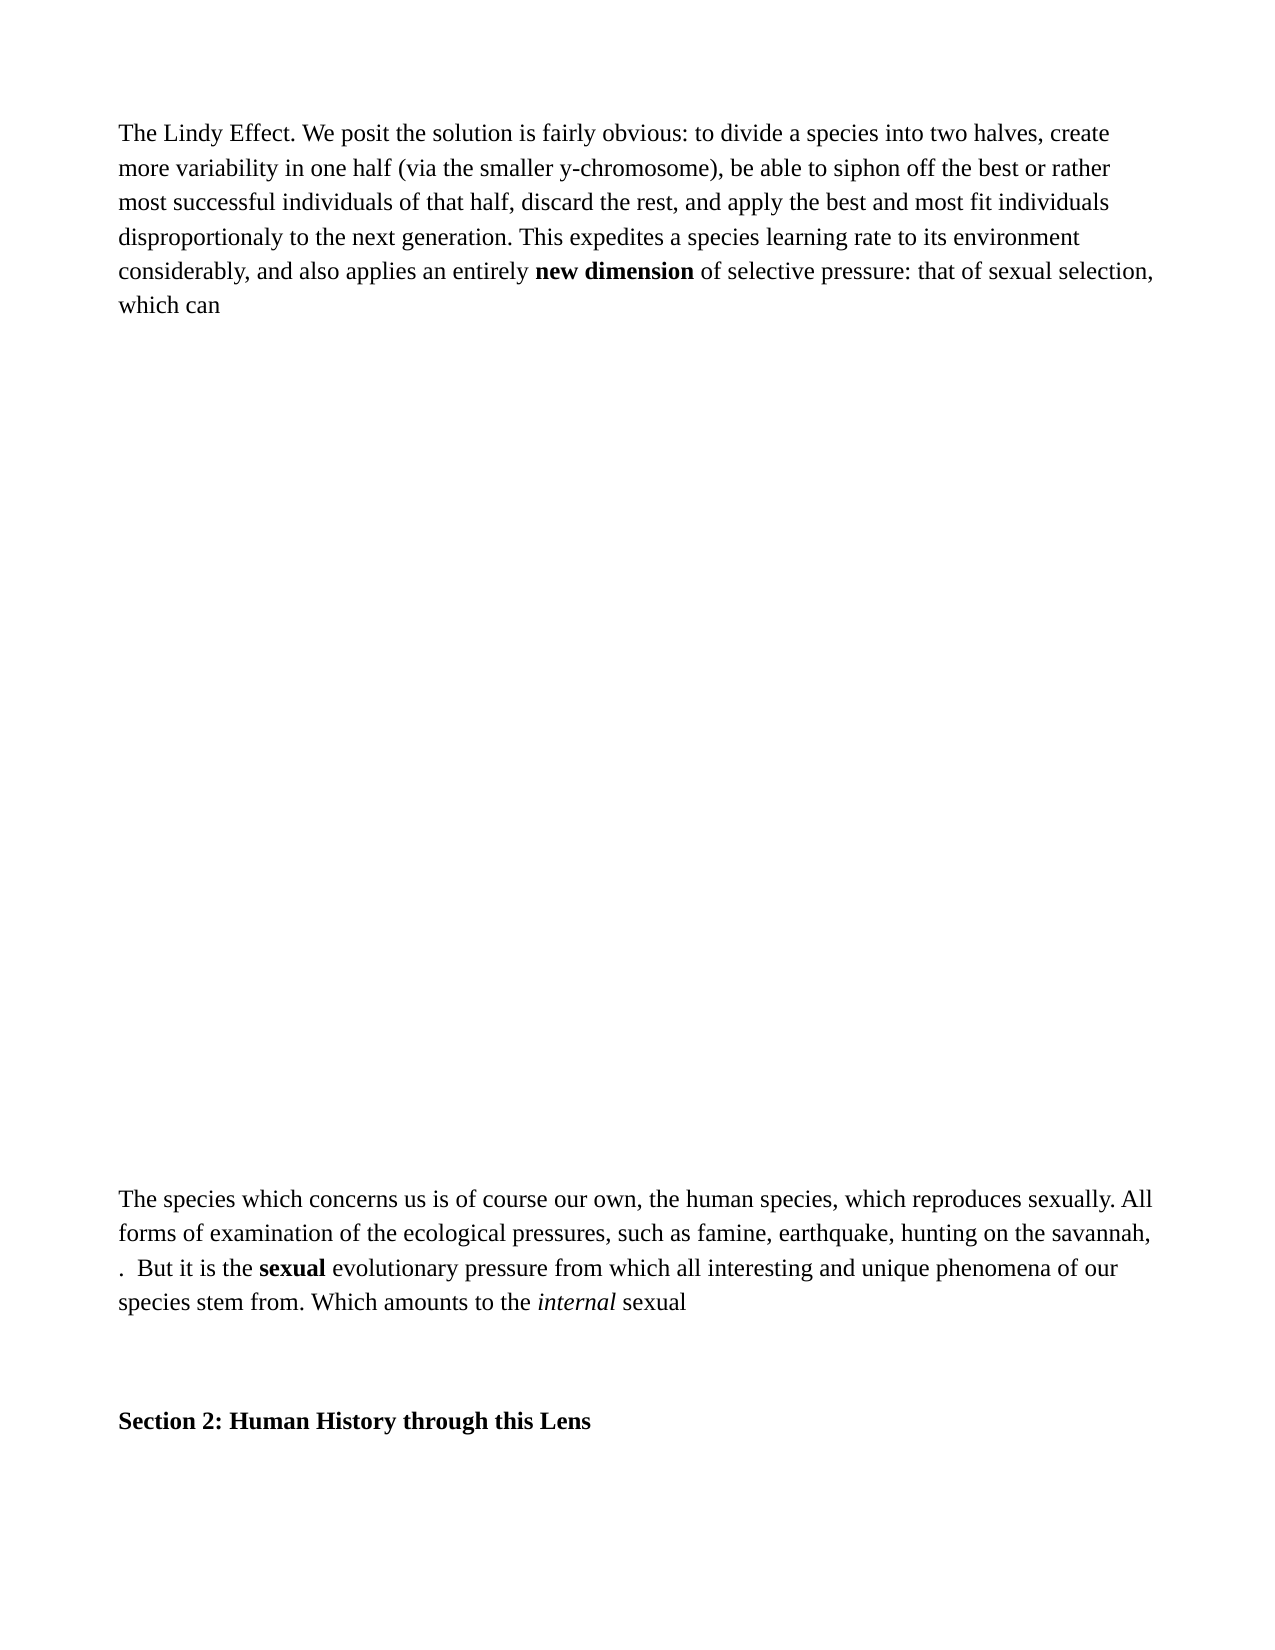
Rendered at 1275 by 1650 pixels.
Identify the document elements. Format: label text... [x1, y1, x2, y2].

text The Lindy Effect. We posit the solution is fairly obvious: to divide a species into two halves, create more variability in one half (via the smaller y-chromosome), be able to siphon off the best or rather most successful individuals of that half, discard the rest, and apply the best and most fit individuals disproportionaly to the next generation. This expedites a species learning rate to its environment considerably, and also applies an entirely new dimension of selective pressure: that of sexual selection, which can [118, 118, 1157, 319]
text Section 2: Human History through this Lens [118, 1406, 1157, 1435]
text The species which concerns us is of course our own, the human species, which reproduces sexually. All forms of examination of the ecological pressures, such as famine, earthquake, hunting on the savannah, . But it is the sexual evolutionary pressure from which all interesting and unique phenomena of our species stem from. Which amounts to the internal sexual [118, 1184, 1157, 1316]
